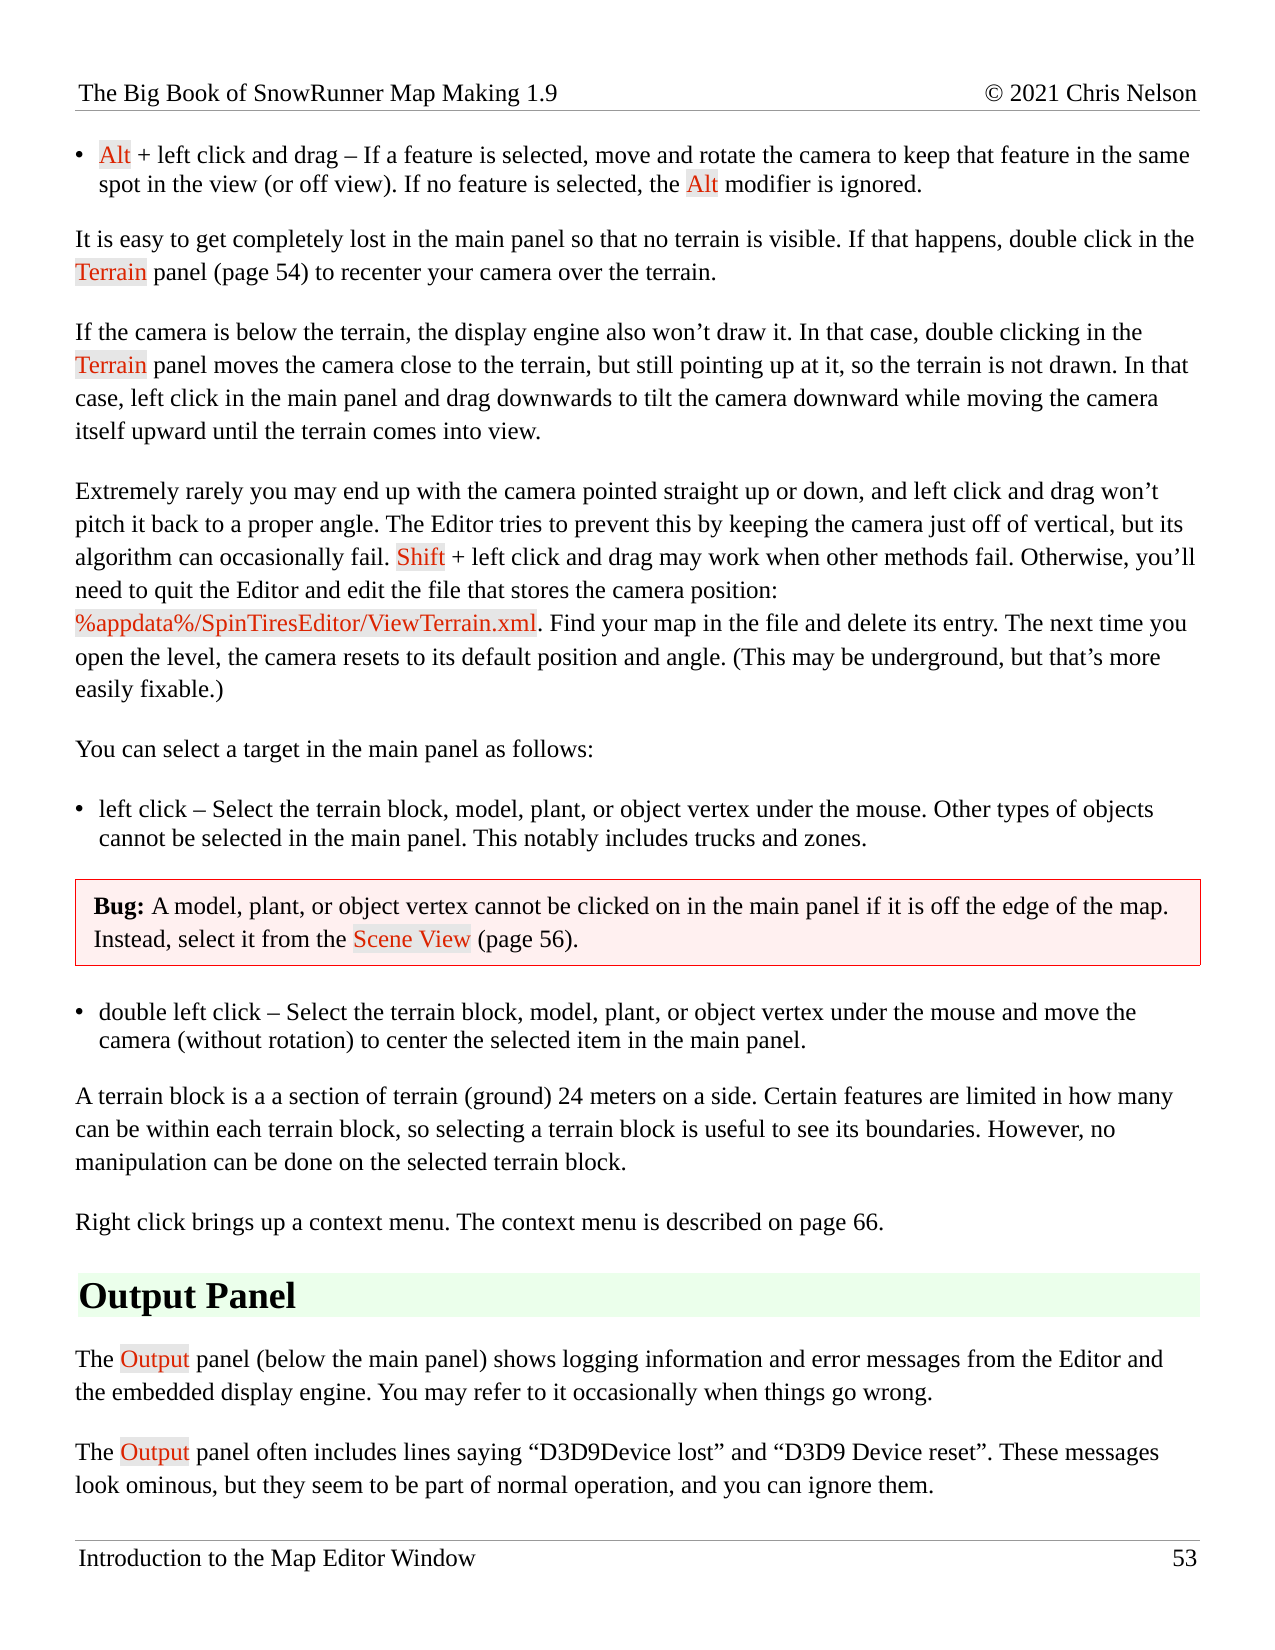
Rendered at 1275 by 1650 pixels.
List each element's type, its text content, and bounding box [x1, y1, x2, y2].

list left click – Select the terrain block, model, plant, or object vertex under the mouse. Other types of objects cannot be selected in the main panel. This notably includes trucks and zones. [75, 794, 1200, 852]
text The Output panel often includes lines saying “D3D9Device lost” and “D3D9 Device reset”. These messages look ominous, but they seem to be part of normal operation, and you can ignore them. [75, 1437, 1200, 1499]
list double left click – Select the terrain block, model, plant, or object vertex under the mouse and move the camera (without rotation) to center the selected item in the main panel. [75, 997, 1200, 1054]
list Alt + left click and drag – If a feature is selected, move and rotate the camera to keep that feature in the same spot in the view (or off view). If no feature is selected, the Alt modifier is ignored. [75, 140, 1200, 197]
text Right click brings up a context menu. The context menu is described on page 66. [75, 1207, 1200, 1236]
list A model, plant, or object vertex cannot be clicked on in the main panel if it is off the edge of the map. Instead, select it from the Scene View (page 56). [76, 880, 1200, 965]
text It is easy to get completely lost in the main panel so that no terrain is visible. If that happens, double click in the Terrain panel (page 54) to recenter your camera over the terrain. [75, 224, 1200, 286]
text Extremely rarely you may end up with the camera pointed straight up or down, and left click and drag won’t pitch it back to a proper angle. The Editor tries to prevent this by keeping the camera just off of vertical, but its algorithm can occasionally fail. Shift + left click and drag may work when other methods fail. Otherwise, you’ll need to quit the Editor and edit the file that stores the camera position: %appdata%/SpinTiresEditor/ViewTerrain.xml. Find your map in the file and delete its entry. The next time you open the level, the camera resets to its default position and angle. (This may be underground, but that’s more easily fixable.) [75, 476, 1200, 703]
text The Output panel (below the main panel) shows logging information and error messages from the Editor and the embedded display engine. You may refer to it occasionally when things go wrong. [75, 1344, 1200, 1406]
text A terrain block is a a section of terrain (ground) 24 meters on a side. Certain features are limited in how many can be within each terrain block, so selecting a terrain block is useful to see its boundaries. However, no manipulation can be done on the selected terrain block. [75, 1081, 1200, 1176]
text If the camera is below the terrain, the display engine also won’t draw it. In that case, double clicking in the Terrain panel moves the camera close to the terrain, but still pointing up at it, so the terrain is not drawn. In that case, left click in the main panel and drag downwards to tilt the camera downward while moving the camera itself upward until the terrain comes into view. [75, 317, 1200, 445]
subtitle Output Panel [78, 1273, 1200, 1317]
text You can select a target in the main panel as follows: [75, 734, 1200, 763]
